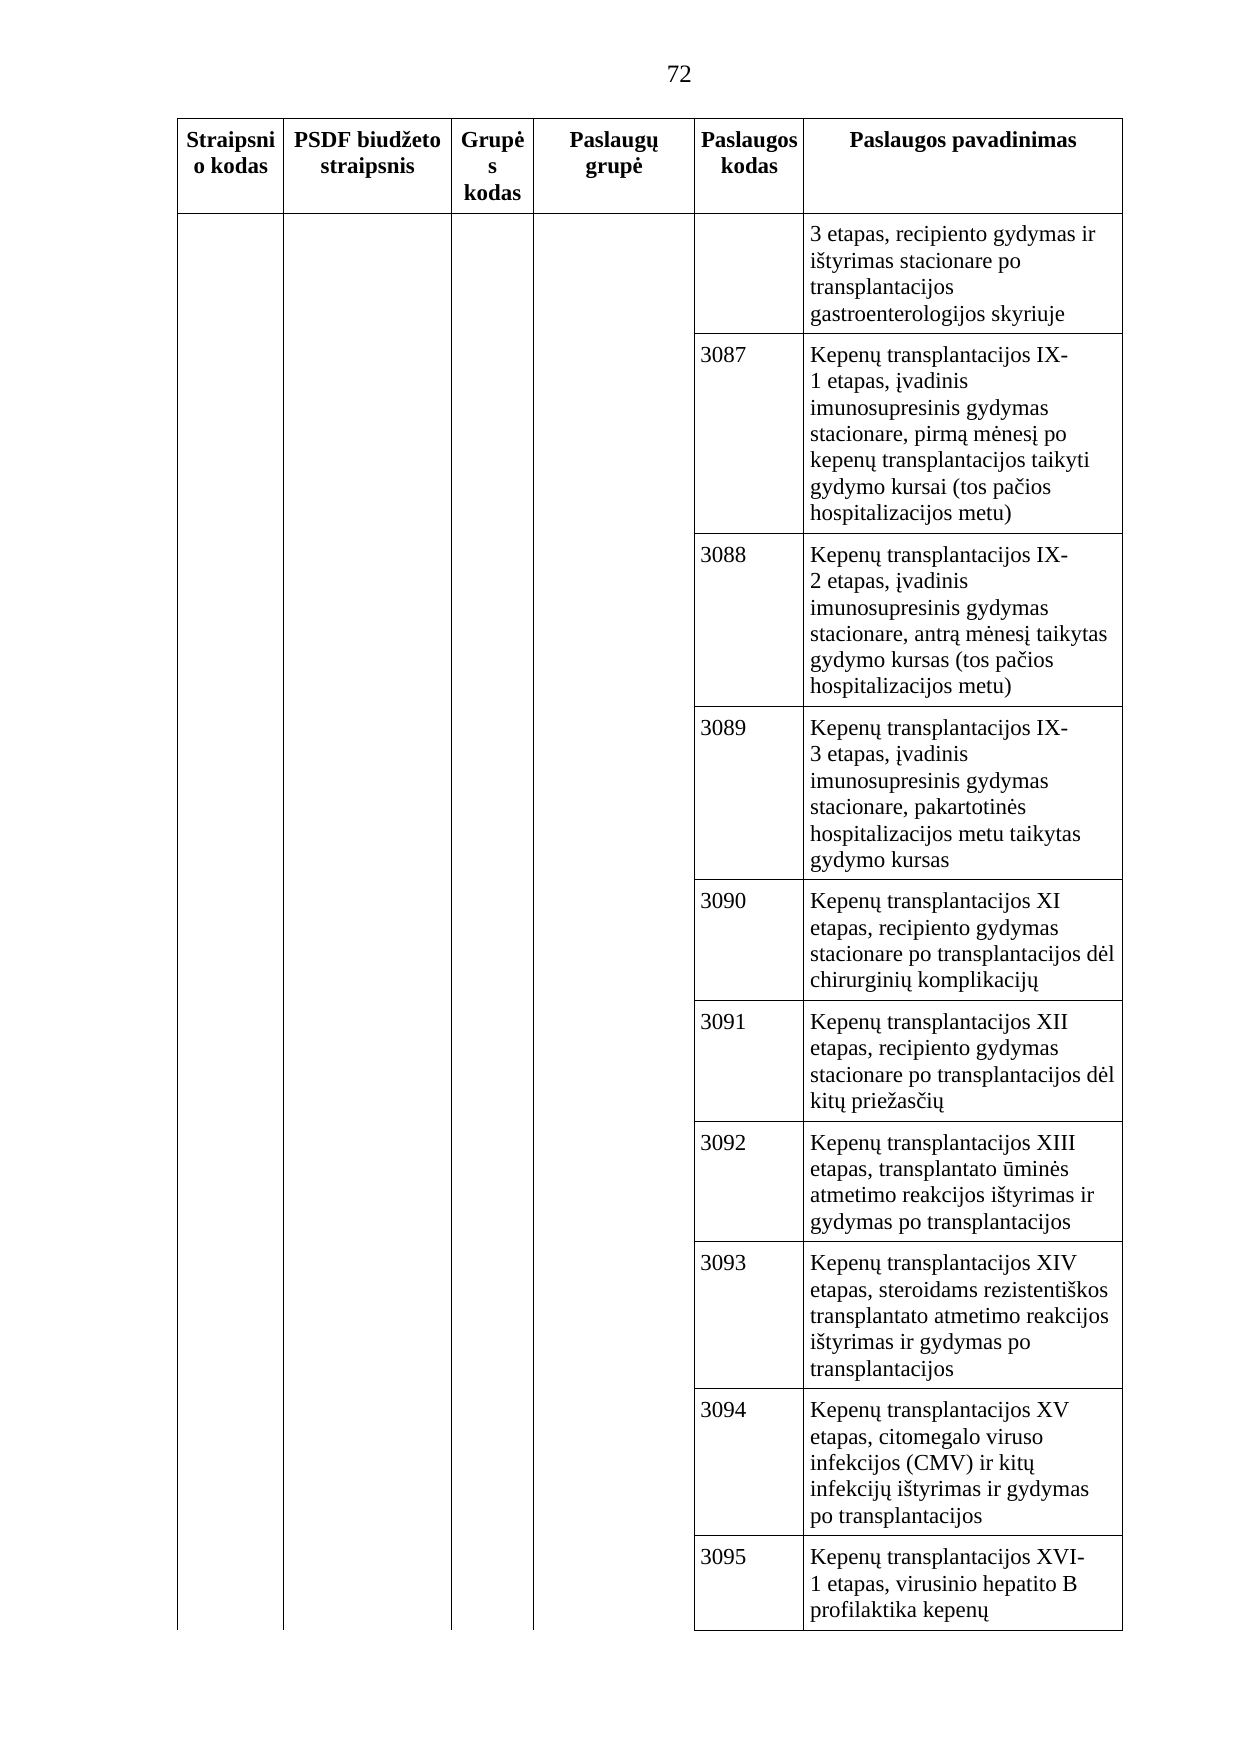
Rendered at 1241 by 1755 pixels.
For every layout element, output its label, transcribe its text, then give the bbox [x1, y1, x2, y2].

table_cell 3087 [695, 334, 803, 533]
table_cell [452, 1121, 533, 1241]
table_cell [534, 1241, 694, 1388]
table_cell 3090 [695, 880, 803, 1000]
table_cell [695, 214, 803, 333]
table_cell [284, 333, 451, 533]
table_cell [178, 1241, 283, 1388]
table_cell [284, 879, 451, 1000]
table_cell Kepenų transplantacijos IX-1 etapas, įvadinis imunosupresinis gydymas stacionare, pirmą mėnesį po kepenų transplantacijos taikyti gydymo kursai (tos pačios hospitalizacijos metu) [804, 334, 1122, 533]
table_cell [178, 333, 283, 533]
table_header Paslaugos pavadinimas [804, 119, 1122, 212]
table_header Paslaugos kodas [695, 119, 803, 212]
table_cell 3 etapas, recipiento gydymas ir ištyrimas stacionare po transplantacijos gastroenterologijos skyriuje [804, 214, 1122, 333]
table_cell [284, 533, 451, 706]
table_cell 3095 [695, 1536, 803, 1629]
table_cell 3088 [695, 534, 803, 706]
table_cell [284, 706, 451, 879]
table_cell 3091 [695, 1001, 803, 1121]
table_cell Kepenų transplantacijos IX-2 etapas, įvadinis imunosupresinis gydymas stacionare, antrą mėnesį taikytas gydymo kursas (tos pačios hospitalizacijos metu) [804, 534, 1122, 706]
table_cell [452, 706, 533, 879]
table_cell 3093 [695, 1242, 803, 1388]
table_cell 3089 [695, 707, 803, 879]
table_cell Kepenų transplantacijos IX-3 etapas, įvadinis imunosupresinis gydymas stacionare, pakartotinės hospitalizacijos metu taikytas gydymo kursas [804, 707, 1122, 879]
table_cell Kepenų transplantacijos XIV etapas, steroidams rezistentiškos transplantato atmetimo reakcijos ištyrimas ir gydymas po transplantacijos [804, 1242, 1122, 1388]
table_header Paslaugų grupė [534, 119, 694, 212]
table_cell [178, 1121, 283, 1241]
table_cell [452, 1000, 533, 1121]
table_cell [452, 533, 533, 706]
table_cell [178, 214, 283, 333]
table_cell [452, 879, 533, 1000]
table_cell [178, 1000, 283, 1121]
table_cell [178, 879, 283, 1000]
table_cell Kepenų transplantacijos XVI-1 etapas, virusinio hepatito B profilaktika kepenų [804, 1536, 1122, 1629]
table_cell 3094 [695, 1389, 803, 1535]
table_cell [534, 706, 694, 879]
table_cell [178, 706, 283, 879]
table_cell Kepenų transplantacijos XII etapas, recipiento gydymas stacionare po transplantacijos dėl kitų priežasčių [804, 1001, 1122, 1121]
table_cell Kepenų transplantacijos XI etapas, recipiento gydymas stacionare po transplantacijos dėl chirurginių komplikacijų [804, 880, 1122, 1000]
table_cell [284, 1000, 451, 1121]
table_cell [178, 1535, 283, 1629]
table_cell 3092 [695, 1122, 803, 1241]
table_cell [534, 1388, 694, 1535]
table_header Grupės kodas [452, 119, 533, 212]
table_cell [534, 214, 694, 333]
table_cell [452, 333, 533, 533]
table_cell [178, 1388, 283, 1535]
table_cell [534, 1000, 694, 1121]
table_cell [534, 1535, 694, 1629]
table_cell [178, 533, 283, 706]
table_cell [534, 333, 694, 533]
table_cell Kepenų transplantacijos XIII etapas, transplantato ūminės atmetimo reakcijos ištyrimas ir gydymas po transplantacijos [804, 1122, 1122, 1241]
table_cell Kepenų transplantacijos XV etapas, citomegalo viruso infekcijos (CMV) ir kitų infekcijų ištyrimas ir gydymas po transplantacijos [804, 1389, 1122, 1535]
table_cell [452, 1388, 533, 1535]
table_header Straipsnio kodas [178, 119, 283, 212]
table_cell [452, 1241, 533, 1388]
table_cell [534, 879, 694, 1000]
table_cell [284, 1535, 451, 1629]
table_cell [284, 1241, 451, 1388]
table_cell [284, 1121, 451, 1241]
table_cell [534, 533, 694, 706]
table_cell [452, 214, 533, 333]
table_cell [534, 1121, 694, 1241]
table_cell [452, 1535, 533, 1629]
table_cell [284, 214, 451, 333]
table_cell [284, 1388, 451, 1535]
table_header PSDF biudžeto straipsnis [284, 119, 451, 212]
